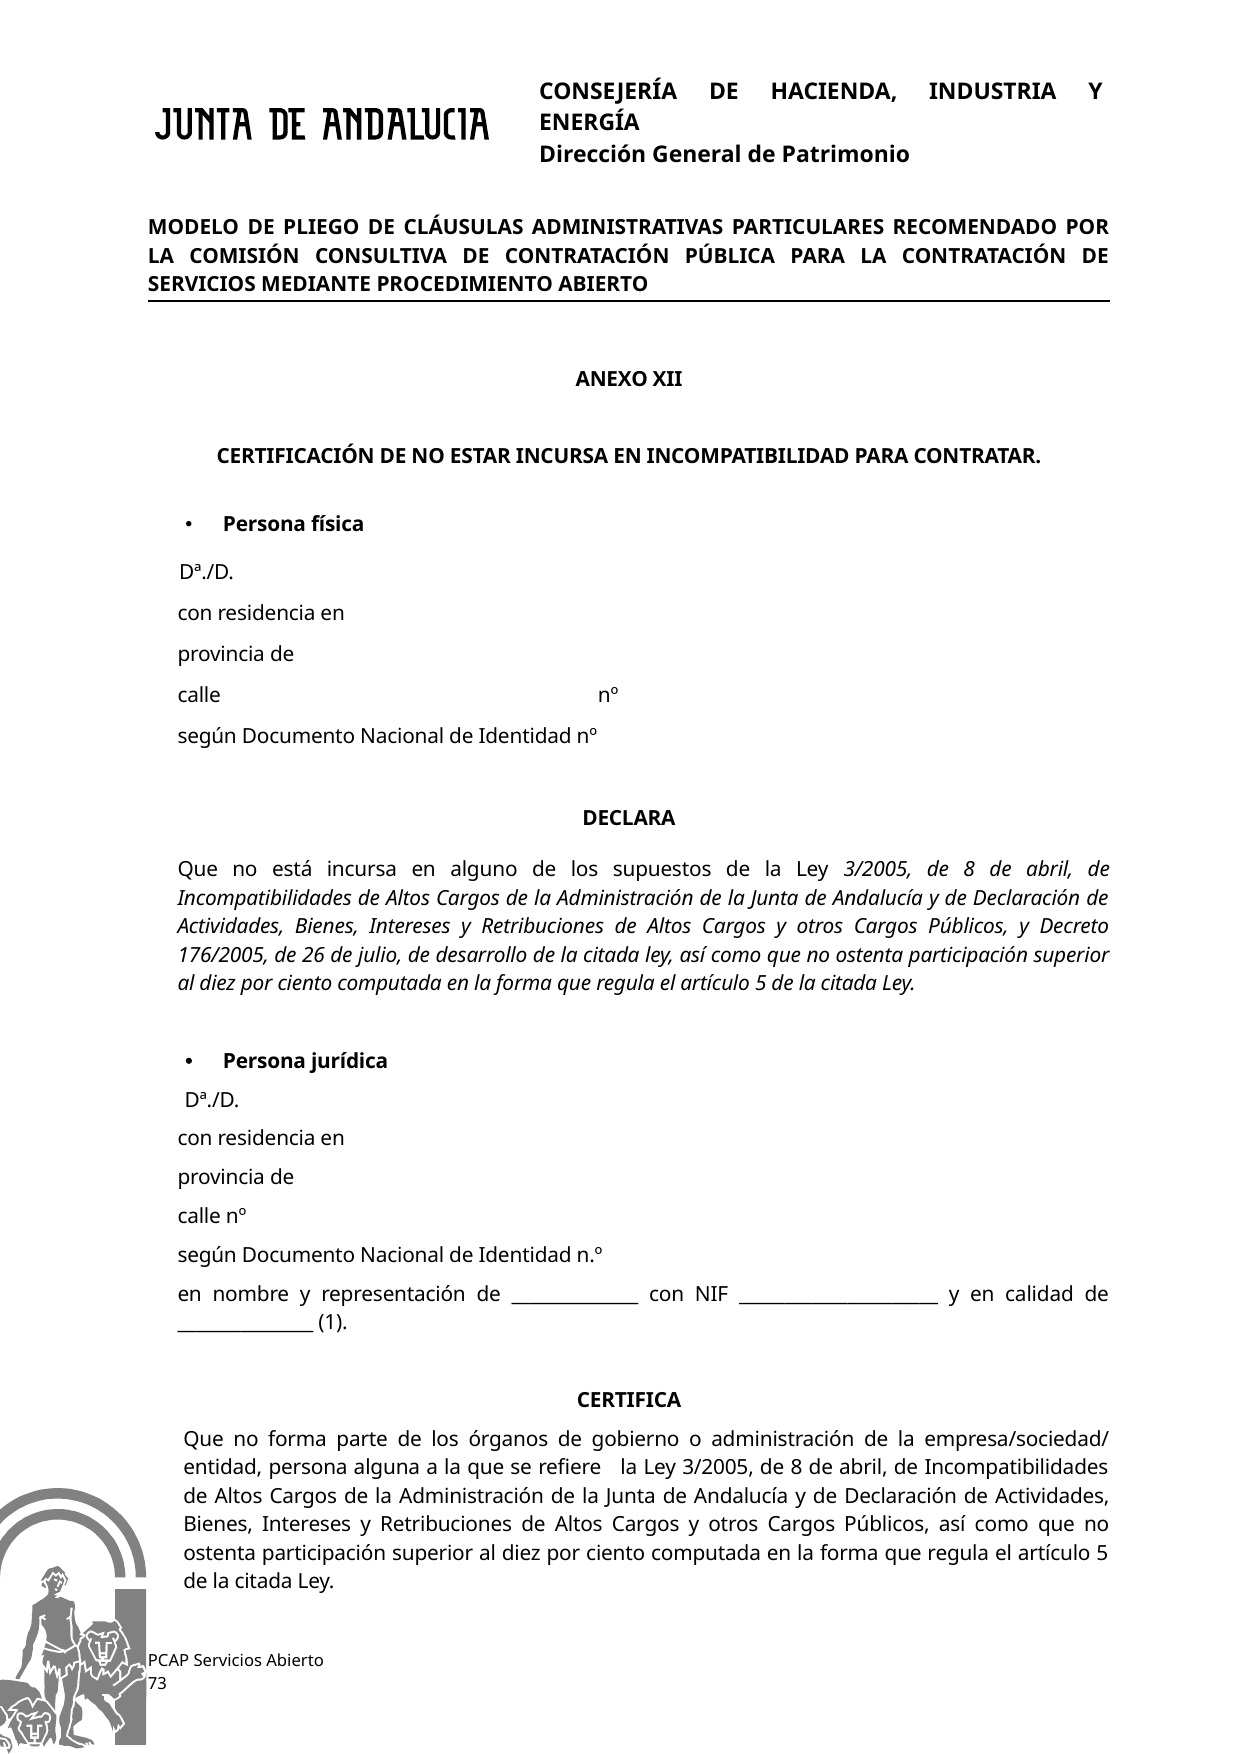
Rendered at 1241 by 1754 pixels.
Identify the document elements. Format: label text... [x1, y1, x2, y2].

text Que no forma parte de los órganos de gobierno o administración de la empresa/sociedad/ entidad, persona alguna a la que se refiere la Ley 3/2005, de 8 de abril, de Incompatibilidades de Altos Cargos de la Administración de la Junta de Andalucía y de Declaración de Actividades, Bienes, Intereses y Retribuciones de Altos Cargos y otros Cargos Públicos, así como que no ostenta participación superior al diez por ciento computada en la forma que regula el artículo 5 de la citada Ley. [183, 1424, 1110, 1594]
text MODELO DE PLIEGO DE CLÁUSULAS ADMINISTRATIVAS PARTICULARES RECOMENDADO POR LA COMISIÓN CONSULTIVA DE CONTRATACIÓN PÚBLICA PARA LA CONTRATACIÓN DE SERVICIOS MEDIANTE PROCEDIMIENTO ABIERTO [148, 212, 1110, 300]
text en nombre y representación de ______________ con NIF ______________________ y en calidad de _______________ (1). [177, 1279, 1110, 1336]
text Dª./D. [148, 557, 1110, 586]
text según Documento Nacional de Identidad nº [177, 721, 1110, 749]
text provincia de [177, 1162, 1110, 1191]
text con residencia en [177, 1123, 1110, 1152]
text ANEXO XII [148, 364, 1110, 392]
text con residencia en [177, 598, 1110, 627]
text calle nº [177, 1201, 1110, 1230]
text DECLARA [148, 803, 1110, 831]
list Persona jurídica [185, 1046, 1110, 1074]
list Persona física [185, 509, 1110, 537]
text calle nº [177, 680, 1110, 709]
text provincia de [177, 639, 1110, 668]
text Dª./D. [148, 1085, 1110, 1113]
text CERTIFICACIÓN DE NO ESTAR INCURSA EN INCOMPATIBILIDAD PARA CONTRATAR. [148, 441, 1110, 470]
text CERTIFICA [148, 1385, 1110, 1413]
text Que no está incursa en alguno de los supuestos de la Ley 3/2005, de 8 de abril, de Incompatibilidades de Altos Cargos de la Administración de la Junta de Andalucía y de Declaración de Actividades, Bienes, Intereses y Retribuciones de Altos Cargos y otros Cargos Públicos, y Decreto 176/2005, de 26 de julio, de desarrollo de la citada ley, así como que no ostenta participación superior al diez por ciento computada en la forma que regula el artículo 5 de la citada Ley. [177, 854, 1110, 997]
text según Documento Nacional de Identidad n.º [177, 1240, 1110, 1268]
